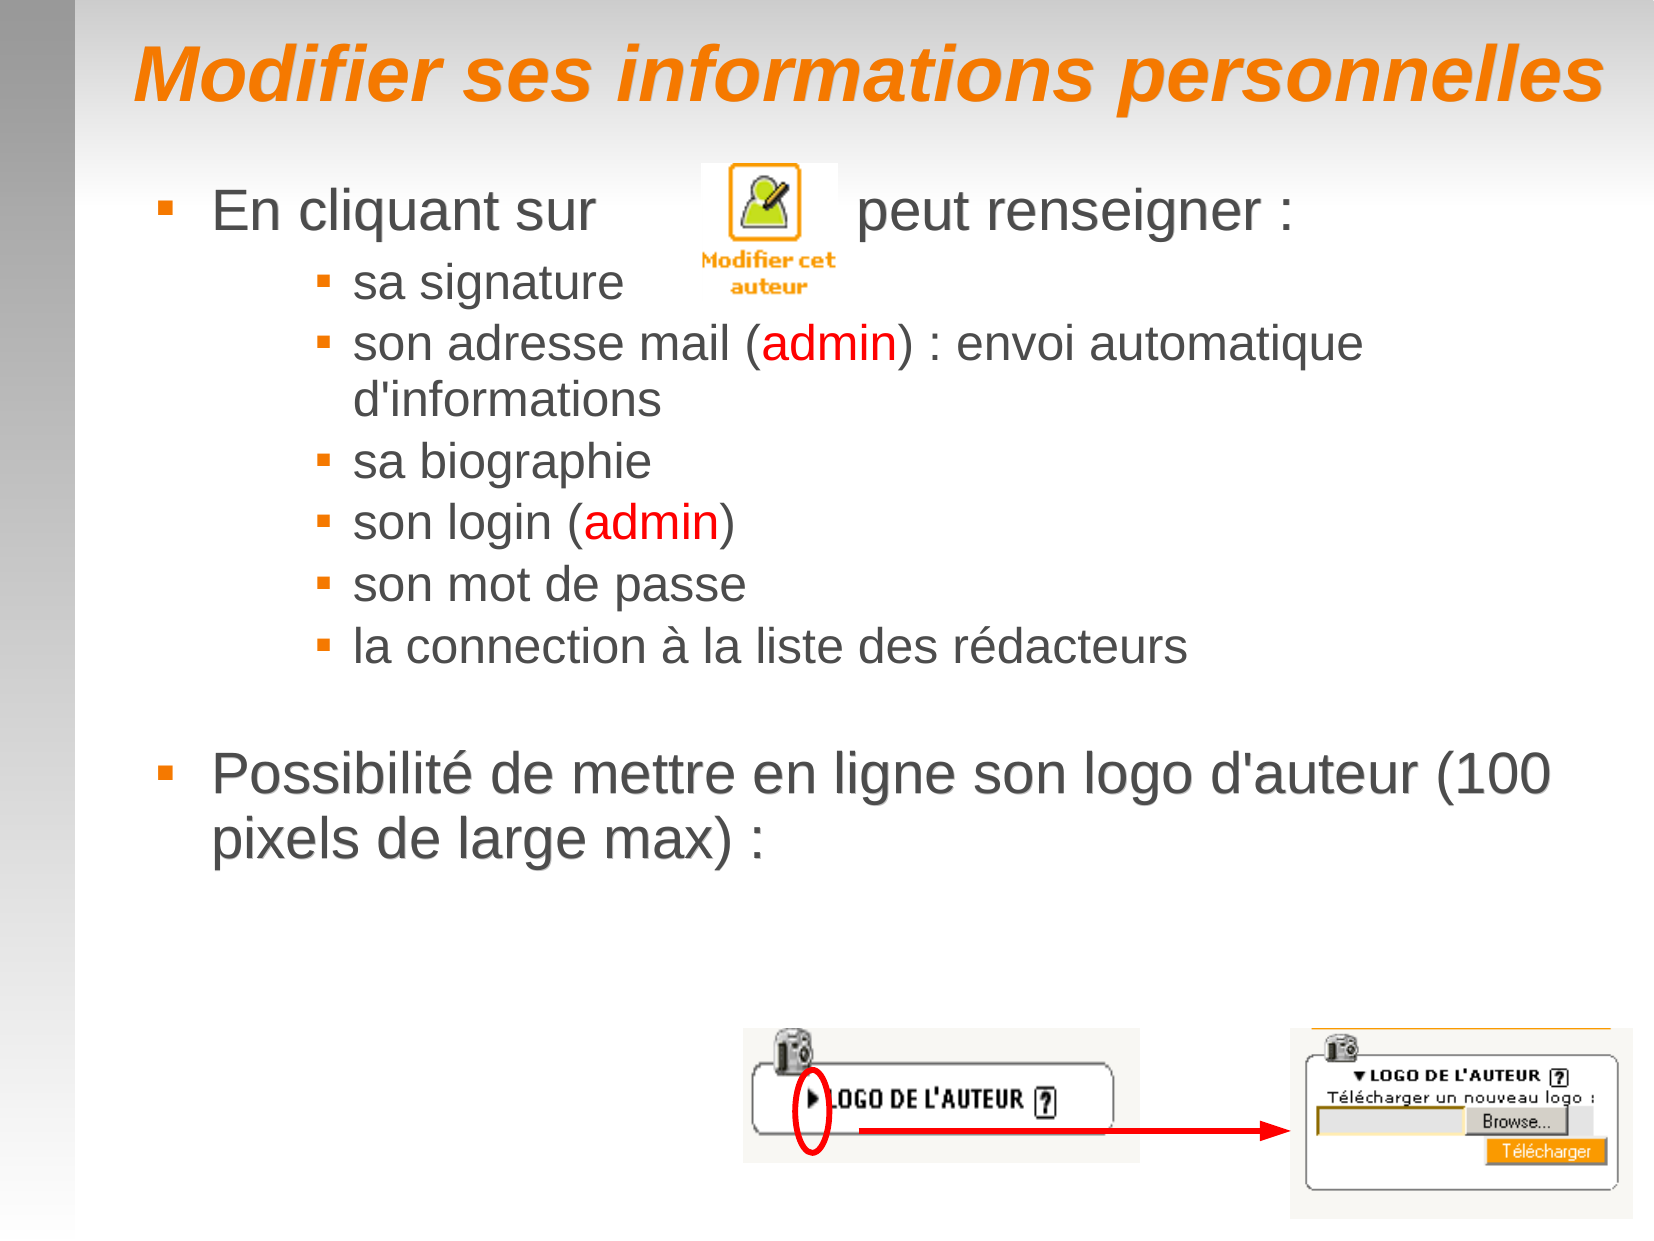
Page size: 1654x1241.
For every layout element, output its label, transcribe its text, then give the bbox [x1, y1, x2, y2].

picture [701, 163, 838, 301]
title Modifier ses informations personnelles [87, 0, 1654, 148]
picture [1290, 1028, 1633, 1219]
picture [743, 1028, 1140, 1163]
list En cliquant sur on peut renseigner : sa signature son adresse mail (admin) : envoi automatique d'informations sa biographie son login (admin) son mot de passe la connection à la liste des rédacteurs Possibilité de mettre en ligne son logo d'auteur (100 pixels de large max) : [140, 177, 1654, 1241]
